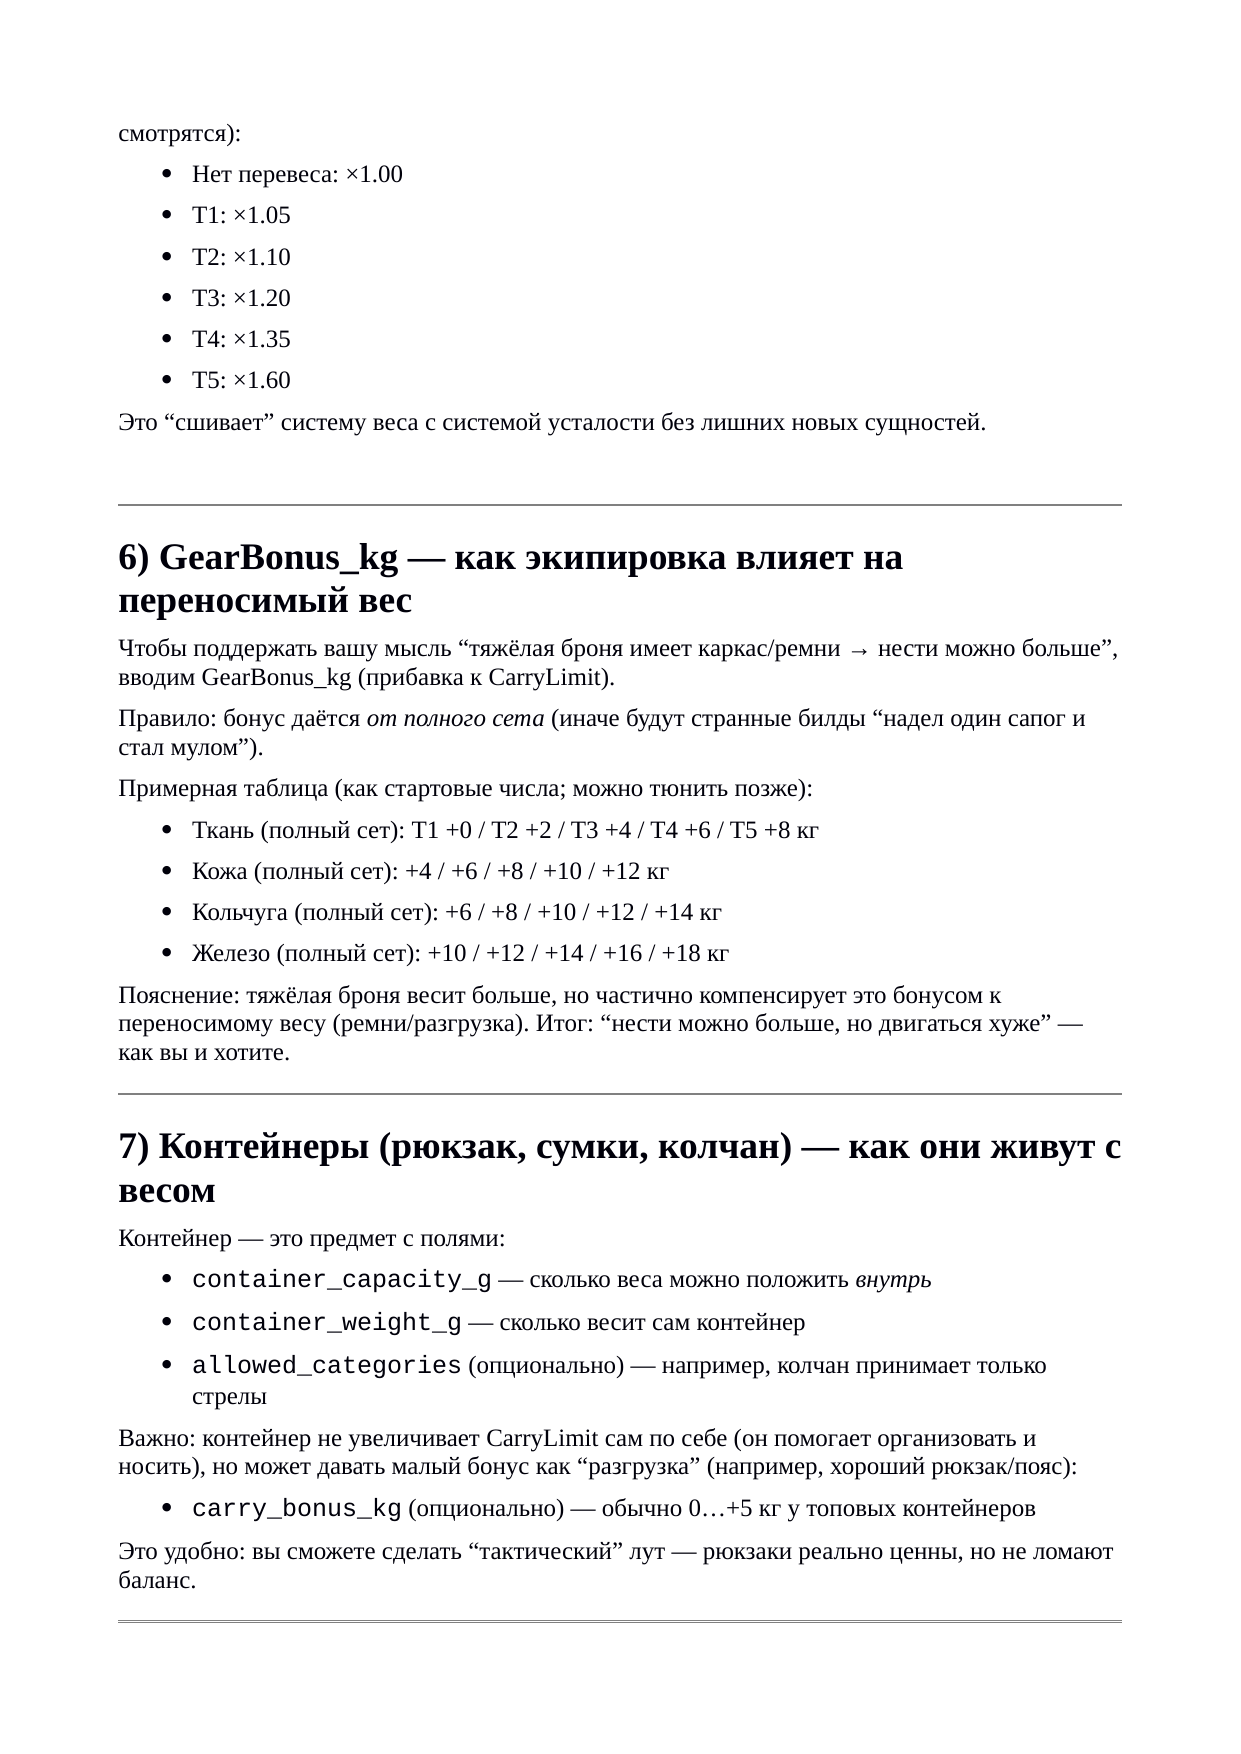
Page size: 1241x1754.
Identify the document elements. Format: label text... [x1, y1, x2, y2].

list Кожа (полный сет): +4 / +6 / +8 / +10 / +12 кг [162, 856, 1122, 885]
list allowed_categories (опционально) — например, колчан принимает только стрелы [162, 1351, 1122, 1410]
list T1: ×1.05 [162, 201, 1122, 229]
list container_capacity_g — сколько веса можно положить внутрь [162, 1264, 1122, 1295]
subtitle 6) GearBonus_kg — как экипировка влияет на переносимый вес [118, 535, 1122, 621]
list Ткань (полный сет): T1 +0 / T2 +2 / T3 +4 / T4 +6 / T5 +8 кг [162, 815, 1122, 843]
list container_weight_g — сколько весит сам контейнер [162, 1307, 1122, 1338]
list carry_bonus_kg (опционально) — обычно 0…+5 кг у топовых контейнеров [162, 1493, 1122, 1523]
text смотрятся): [118, 118, 1122, 147]
text Контейнер — это предмет с полями: [118, 1223, 1122, 1251]
list T3: ×1.20 [162, 283, 1122, 312]
list T4: ×1.35 [162, 324, 1122, 353]
list Кольчуга (полный сет): +6 / +8 / +10 / +12 / +14 кг [162, 897, 1122, 926]
text Это удобно: вы сможете сделать “тактический” лут — рюкзаки реально ценны, но не ломают баланс. [118, 1536, 1122, 1593]
list T2: ×1.10 [162, 242, 1122, 271]
text Важно: контейнер не увеличивает CarryLimit сам по себе (он помогает организовать и носить), но может давать малый бонус как “разгрузка” (например, хороший рюкзак/пояс): [118, 1423, 1122, 1480]
text Пояснение: тяжёлая броня весит больше, но частично компенсирует это бонусом к переносимому весу (ремни/разгрузка). Итог: “нести можно больше, но двигаться хуже” — как вы и хотите. [118, 980, 1122, 1066]
text Примерная таблица (как стартовые числа; можно тюнить позже): [118, 773, 1122, 802]
text Правило: бонус даётся от полного сета (иначе будут странные билды “надел один сапог и стал мулом”). [118, 703, 1122, 761]
subtitle 7) Контейнеры (рюкзак, сумки, колчан) — как они живут с весом [118, 1124, 1122, 1210]
text Чтобы поддержать вашу мысль “тяжёлая броня имеет каркас/ремни → нести можно больше”, вводим GearBonus_kg (прибавка к CarryLimit). [118, 633, 1122, 691]
list Нет перевеса: ×1.00 [162, 159, 1122, 188]
list T5: ×1.60 [162, 366, 1122, 394]
list Железо (полный сет): +10 / +12 / +14 / +16 / +18 кг [162, 938, 1122, 967]
text Это “сшивает” систему веса с системой усталости без лишних новых сущностей. [118, 407, 1122, 436]
